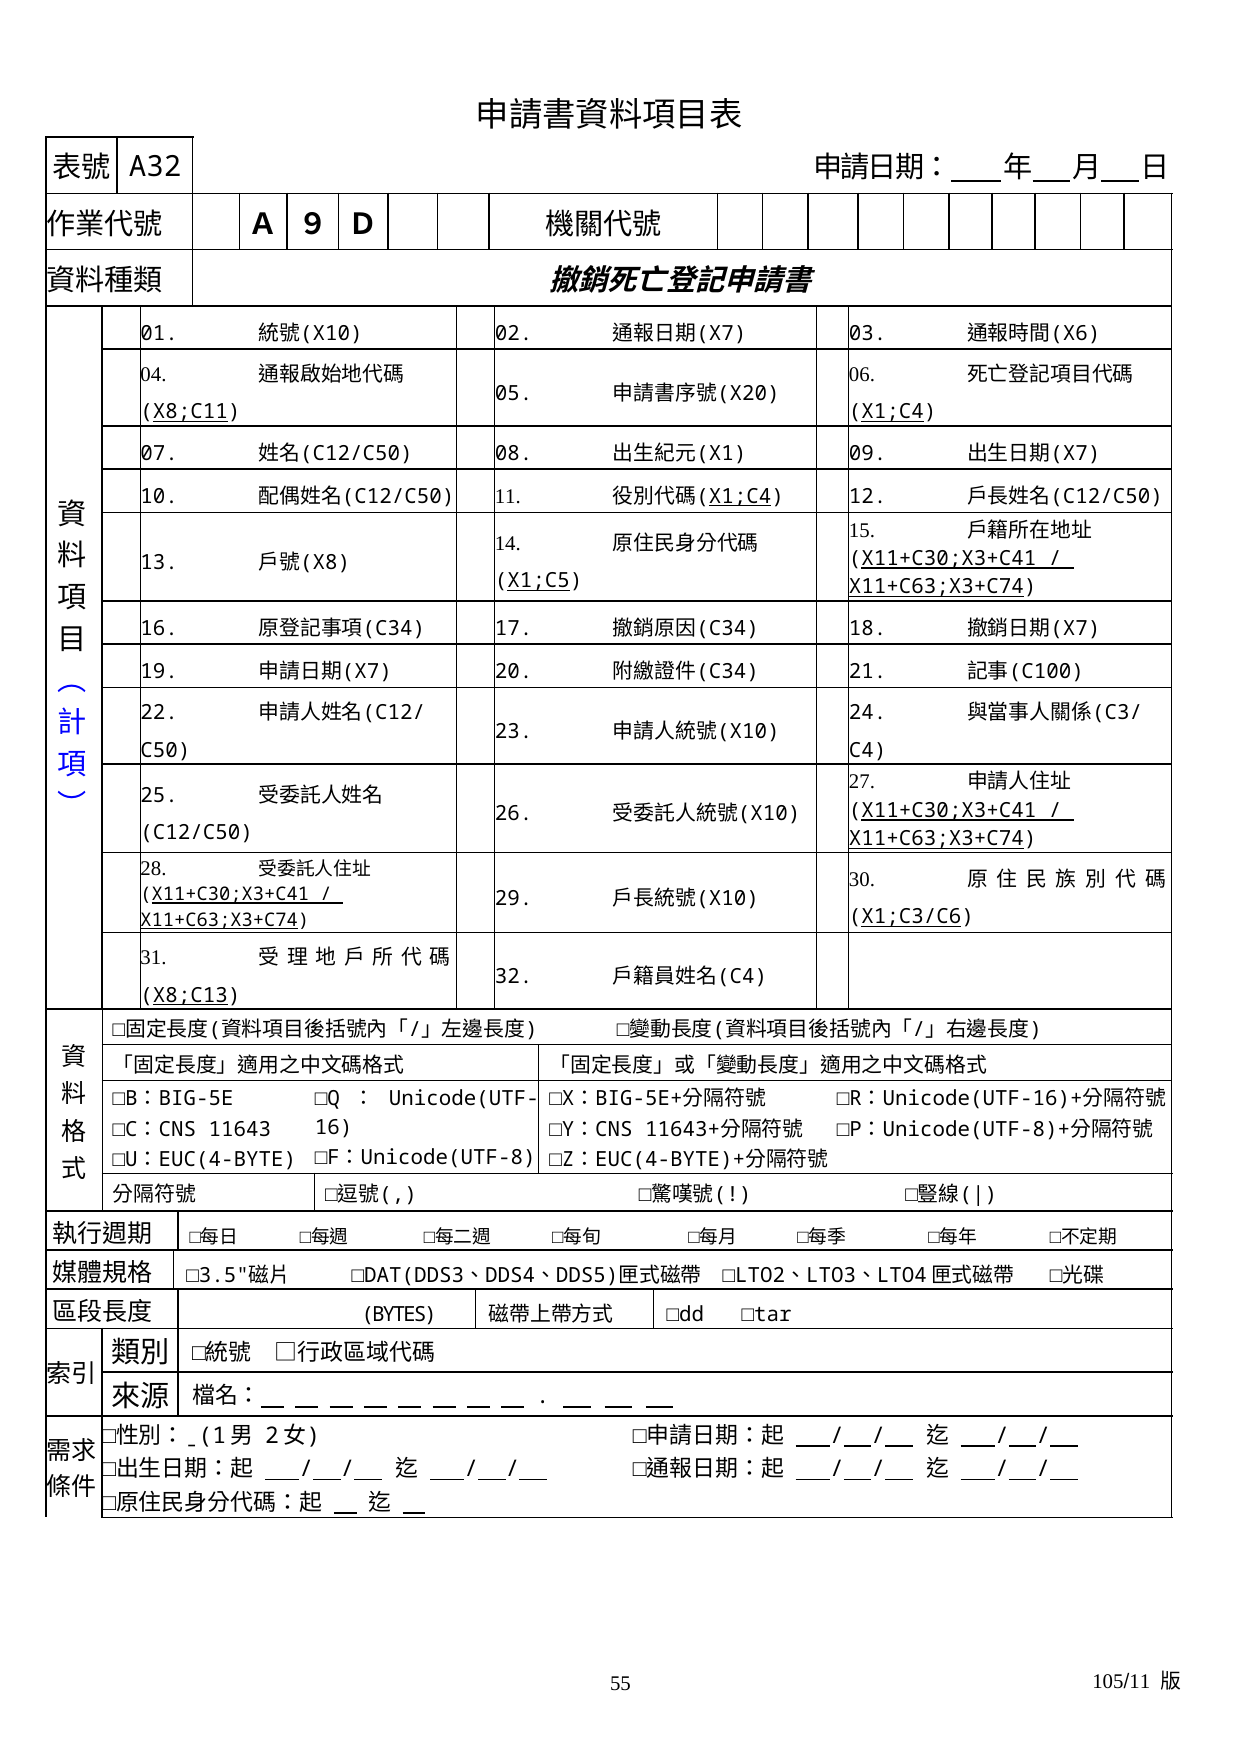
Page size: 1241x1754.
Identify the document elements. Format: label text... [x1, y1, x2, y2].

table_cell [993, 194, 1034, 249]
table_cell □變動長度(資料項目後括號內「/」右邊長度) [606, 1010, 1171, 1044]
table_cell 戶長統號(X10) [495, 853, 816, 932]
table_cell [817, 350, 848, 425]
table_cell □固定長度(資料項目後括號內「/」左邊長度) [103, 1010, 606, 1044]
table_cell 申請日期(X7) [141, 645, 456, 687]
table_cell [718, 194, 762, 249]
table_cell 役別代碼(X1;C4) [495, 470, 816, 511]
table_header 申請書資料項目表 [46, 88, 1172, 136]
table_cell [103, 688, 140, 763]
table_cell [1081, 194, 1123, 249]
table_cell [103, 853, 140, 932]
table_cell [1036, 194, 1080, 249]
table_cell [817, 645, 848, 687]
table_cell □不定期 [1050, 1212, 1171, 1249]
table_cell 執行週期 [47, 1212, 177, 1249]
table_cell [389, 194, 437, 249]
table_cell [904, 194, 948, 249]
table_cell 通報日期(X7) [495, 307, 816, 348]
table_cell □每季 [797, 1212, 928, 1249]
table_cell □LTO2、LTO3、LTO4匣式磁帶 [723, 1251, 1049, 1288]
table_cell [809, 194, 857, 249]
table_cell □驚嘆號(!) [628, 1174, 895, 1210]
table_cell 磁帶上帶方式 [476, 1290, 653, 1327]
table_cell [103, 470, 140, 511]
table_cell 區段長度 [47, 1290, 177, 1327]
table_cell 申請日期： 年 月 日 [193, 136, 1172, 192]
table_cell 戶籍所在地址(X11+C30;X3+C41 / X11+C63;X3+C74) [849, 513, 1171, 600]
table_cell □R：Unicode(UTF-16)+分隔符號 □P：Unicode(UTF-8)+分隔符號 [837, 1081, 1171, 1173]
table_cell [817, 602, 848, 643]
table_cell [457, 645, 494, 687]
table_cell 機關代號 [490, 194, 717, 249]
table_cell □3.5"磁片 [174, 1251, 351, 1288]
table_cell 受理地戶所代碼(X8;C13) [141, 933, 456, 1008]
table_cell 申請人統號(X10) [495, 688, 816, 763]
table_cell 撤銷日期(X7) [849, 602, 1171, 643]
table_cell 統號(X10) [141, 307, 456, 348]
table_cell 配偶姓名(C12/C50) [141, 470, 456, 511]
table_cell [457, 602, 494, 643]
table_cell [457, 513, 494, 600]
table_cell 原登記事項(C34) [141, 602, 456, 643]
table_cell □統號 □行政區域代碼 [179, 1329, 1171, 1371]
table_cell □每二週 [424, 1212, 552, 1249]
table_cell [817, 853, 848, 932]
table_cell □每旬 [552, 1212, 676, 1249]
table_cell 出生紀元(X1) [495, 427, 816, 468]
table_cell 受委託人住址(X11+C30;X3+C41 / X11+C63;X3+C74) [141, 853, 456, 932]
table_cell ９ [288, 194, 338, 249]
table_cell 需求條件 [47, 1417, 101, 1517]
table_cell A32 [118, 138, 192, 192]
table_cell 與當事人關係(C3/C4) [849, 688, 1171, 763]
table_cell [103, 765, 140, 852]
table_cell [950, 194, 991, 249]
table_cell 申請書序號(X20) [495, 350, 816, 425]
table_cell [457, 853, 494, 932]
table_cell [103, 350, 140, 425]
table_cell □每日 [179, 1212, 299, 1249]
table_cell 原住民族別代碼(X1;C3/C6) [849, 853, 1171, 932]
table_cell [817, 688, 848, 763]
table_cell [859, 194, 903, 249]
table_cell Ｄ [339, 194, 387, 249]
table_cell [817, 933, 848, 1008]
table_cell [103, 602, 140, 643]
table_cell 戶籍員姓名(C4) [495, 933, 816, 1008]
table_cell 申請人姓名(C12/C50) [141, 688, 456, 763]
table_cell [103, 307, 140, 348]
table_cell [1125, 194, 1171, 249]
table_cell 受委託人姓名(C12/C50) [141, 765, 456, 852]
table_cell [457, 688, 494, 763]
table_cell [763, 194, 807, 249]
table_cell □DAT(DDS3、DDS4、DDS5)匣式磁帶 [351, 1251, 722, 1288]
table_cell □申請日期：起 / / 迄 / / □通報日期：起 / / 迄 / / [633, 1417, 1171, 1517]
table_cell [817, 470, 848, 511]
table_cell □光碟 [1050, 1251, 1171, 1288]
table_cell □逗號(,) [315, 1174, 628, 1210]
table_cell 作業代號 [47, 194, 192, 249]
table_cell □Q：Unicode(UTF-16) □F：Unicode(UTF-8) [315, 1081, 538, 1173]
table_cell [817, 513, 848, 600]
table_cell 媒體規格 [47, 1251, 173, 1288]
table_cell [817, 765, 848, 852]
table_cell [817, 307, 848, 348]
table_cell 姓名(C12/C50) [141, 427, 456, 468]
table_cell 分隔符號 [103, 1174, 314, 1210]
table_cell 「固定長度」或「變動長度」適用之中文碼格式 [539, 1045, 1171, 1080]
table_cell □每年 [928, 1212, 1049, 1249]
table_cell 表號 [47, 138, 116, 192]
table_cell 來源 [103, 1373, 177, 1415]
table_cell [457, 765, 494, 852]
table_cell 通報時間(X6) [849, 307, 1171, 348]
table_cell 受委託人統號(X10) [495, 765, 816, 852]
table_cell 出生日期(X7) [849, 427, 1171, 468]
table_cell □性別：ˍ(1男 2女) □出生日期：起 / / 迄 / / □原住民身分代碼：起 迄 [103, 1417, 633, 1517]
table_cell 附繳證件(C34) [495, 645, 816, 687]
table_cell [457, 307, 494, 348]
table_cell 資料種類 [47, 250, 192, 305]
table_cell 記事(C100) [849, 645, 1171, 687]
table_cell 檔名： . [179, 1373, 1171, 1415]
table_cell 死亡登記項目代碼(X1;C4) [849, 350, 1171, 425]
table_cell 申請人住址(X11+C30;X3+C41 / X11+C63;X3+C74) [849, 765, 1171, 852]
table_cell [457, 470, 494, 511]
table_cell (BYTES) [179, 1290, 475, 1327]
table_cell 資料格式 [47, 1010, 102, 1210]
table_cell □豎線(|) [895, 1174, 1171, 1210]
table_cell [103, 513, 140, 600]
table_cell [103, 933, 140, 1008]
table_cell 戶號(X8) [141, 513, 456, 600]
table_cell 通報啟始地代碼(X8;C11) [141, 350, 456, 425]
table_cell [457, 350, 494, 425]
table_cell □X：BIG-5E+分隔符號 □Y：CNS 11643+分隔符號 □Z：EUC(4-BYTE)+分隔符號 [539, 1081, 837, 1173]
table_cell 戶長姓名(C12/C50) [849, 470, 1171, 511]
table_cell Ａ [240, 194, 286, 249]
table_cell □dd □tar [654, 1290, 1171, 1327]
table_cell [438, 194, 488, 249]
table_cell 撤銷原因(C34) [495, 602, 816, 643]
table_cell [103, 645, 140, 687]
table_cell 「固定長度」適用之中文碼格式 [103, 1045, 538, 1080]
table_cell 撤銷死亡登記申請書 [193, 250, 1171, 305]
table_cell [817, 427, 848, 468]
table_cell □B：BIG-5E □C：CNS 11643 □U：EUC(4-BYTE) [103, 1081, 314, 1173]
table_cell [457, 427, 494, 468]
table_cell □每月 [676, 1212, 797, 1249]
table_cell 資料項目︵計 項︶ [47, 307, 101, 1008]
table_cell [103, 427, 140, 468]
table_cell [849, 933, 1171, 1008]
table_cell 索引 [47, 1329, 101, 1415]
table_cell □每週 [300, 1212, 423, 1249]
table_cell 原住民身分代碼(X1;C5) [495, 513, 816, 600]
table_cell 類別 [103, 1329, 177, 1371]
table_cell [457, 933, 494, 1008]
table_cell [193, 194, 239, 249]
